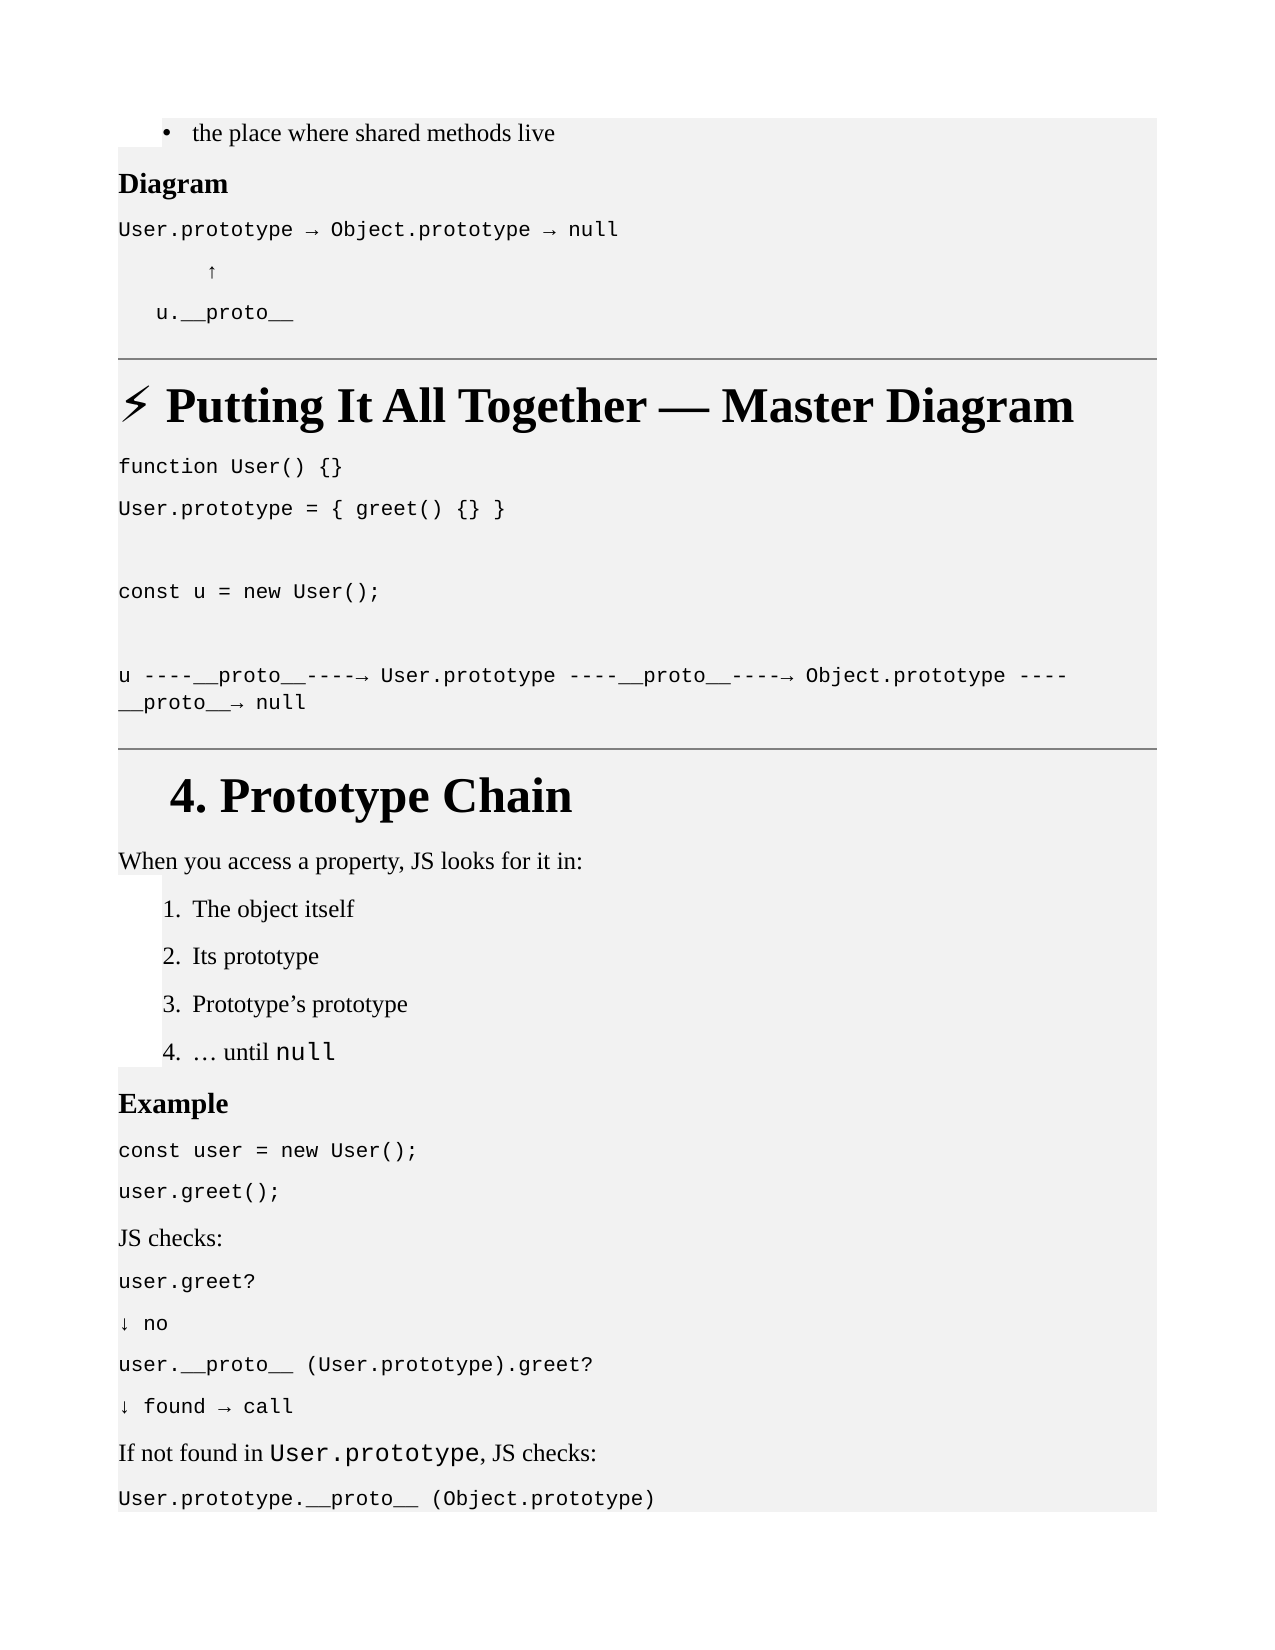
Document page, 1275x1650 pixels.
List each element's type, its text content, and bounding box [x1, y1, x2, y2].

text u.__proto__ [118, 302, 1157, 326]
subtitle Diagram [118, 166, 1157, 199]
list the place where shared methods live [162, 118, 1157, 147]
subtitle ⚡ Putting It All Together — Master Diagram [118, 376, 1157, 433]
list … until null [162, 1037, 1157, 1067]
text const u = new User(); [118, 582, 1157, 605]
text JS checks: [118, 1223, 1157, 1252]
list Prototype’s prototype [162, 989, 1157, 1018]
text user.__proto__ (User.prototype).greet? [118, 1354, 1157, 1378]
text User.prototype.__proto__ (Object.prototype) [118, 1488, 1157, 1512]
subtitle 🧠 4. Prototype Chain [118, 766, 1157, 823]
text User.prototype → Object.prototype → null [118, 219, 1157, 242]
list The object itself [162, 894, 1157, 922]
subtitle Example [118, 1087, 1157, 1120]
text ↓ found → call [118, 1396, 1157, 1420]
text const user = new User(); [118, 1140, 1157, 1163]
text If not found in User.prototype, JS checks: [118, 1438, 1157, 1469]
text When you access a property, JS looks for it in: [118, 846, 1157, 875]
text user.greet(); [118, 1181, 1157, 1205]
text function User() {} [118, 456, 1157, 480]
text ↓ no [118, 1313, 1157, 1336]
list Its prototype [162, 941, 1157, 970]
text u ----__proto__----→ User.prototype ----__proto__----→ Object.prototype ----__proto__→ null [118, 665, 1157, 716]
text ↑ [118, 261, 1157, 284]
text User.prototype = { greet() {} } [118, 498, 1157, 522]
text user.greet? [118, 1271, 1157, 1294]
